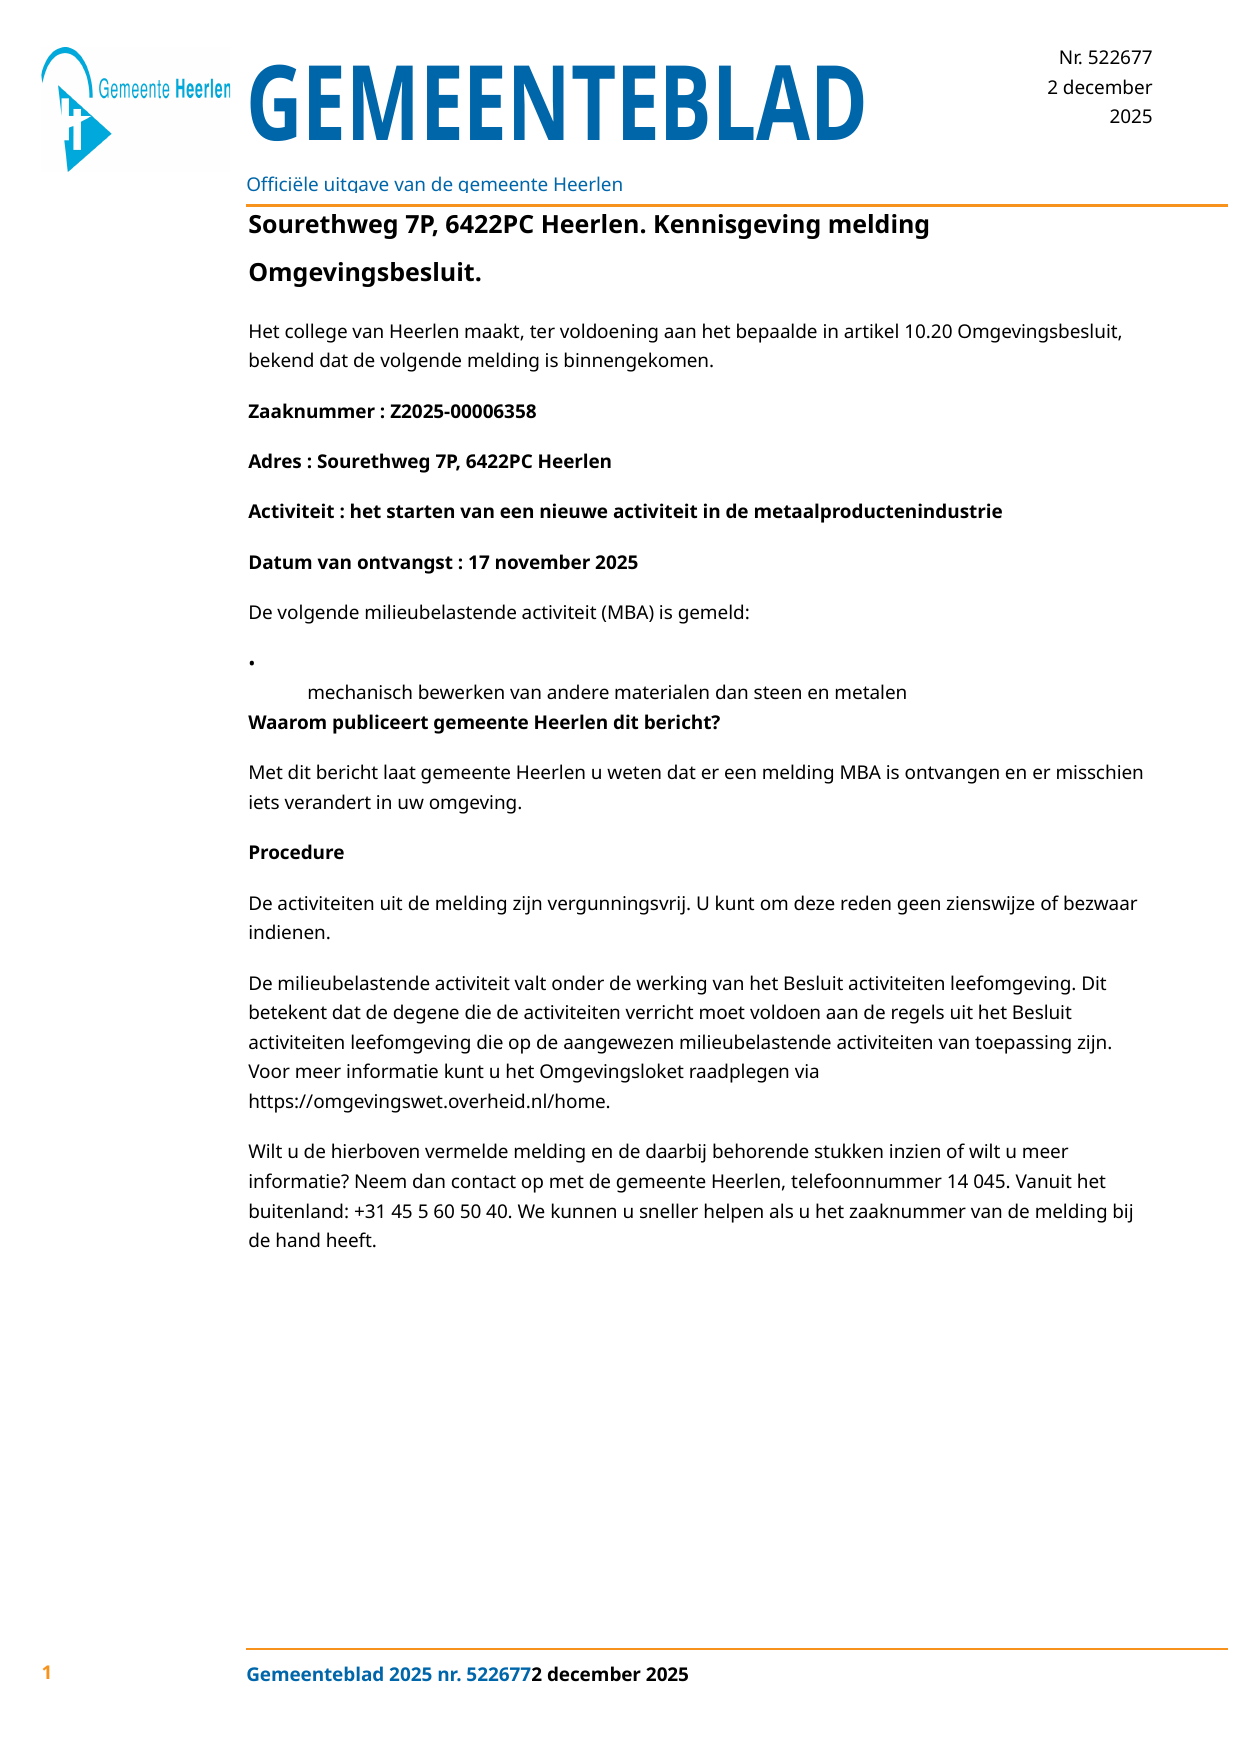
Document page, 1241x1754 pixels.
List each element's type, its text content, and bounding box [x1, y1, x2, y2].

text Sourethweg 7P, 6422PC Heerlen. Kennisgeving melding Omgevingsbesluit. [248, 207, 1152, 288]
text Wilt u de hierboven vermelde melding en de daarbij behorende stukken inzien of wilt u meer informatie? Neem dan contact op met de gemeente Heerlen, telefoonnummer 14 045. Vanuit het buitenland: +31 45 5 60 50 40. We kunnen u sneller helpen als u het zaaknummer van de melding bij de hand heeft. [248, 1139, 1152, 1253]
text Zaaknummer : Z2025-00006358 [248, 398, 1152, 424]
text Procedure [248, 839, 1152, 865]
text Adres : Sourethweg 7P, 6422PC Heerlen [248, 448, 1152, 474]
list mechanisch bewerken van andere materialen dan steen en metalen [248, 679, 1152, 705]
text De volgende milieubelastende activiteit (MBA) is gemeld: [248, 599, 1152, 625]
text De activiteiten uit de melding zijn vergunningsvrij. U kunt om deze reden geen zienswijze of bezwaar indienen. [248, 890, 1152, 945]
text Met dit bericht laat gemeente Heerlen u weten dat er een melding MBA is ontvangen en er misschien iets verandert in uw omgeving. [248, 759, 1152, 815]
text Datum van ontvangst : 17 november 2025 [248, 549, 1152, 575]
text Activiteit : het starten van een nieuwe activiteit in de metaalproductenindustrie [248, 499, 1152, 524]
text Het college van Heerlen maakt, ter voldoening aan het bepaalde in artikel 10.20 Omgevingsbesluit, bekend dat de volgende melding is binnengekomen. [248, 318, 1152, 373]
picture [41, 47, 231, 172]
text De milieubelastende activiteit valt onder de werking van het Besluit activiteiten leefomgeving. Dit betekent dat de degene die de activiteiten verricht moet voldoen aan de regels uit het Besluit activiteiten leefomgeving die op de aangewezen milieubelastende activiteiten van toepassing zijn. Voor meer informatie kunt u het Omgevingsloket raadplegen via https://omgevingswet.overheid.nl/home. [248, 970, 1152, 1114]
text Waarom publiceert gemeente Heerlen dit bericht? [248, 709, 1152, 735]
picture [41, 47, 59, 70]
